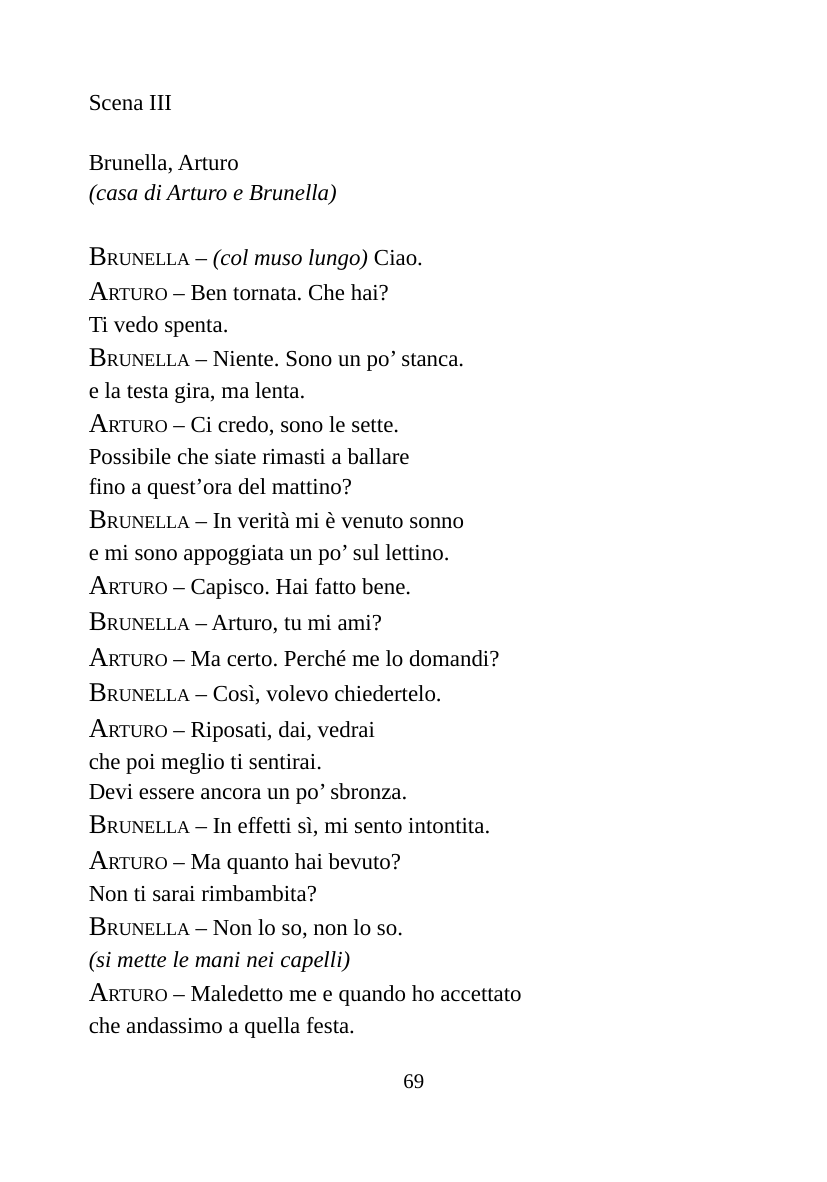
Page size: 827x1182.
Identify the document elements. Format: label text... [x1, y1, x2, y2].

text Arturo – Ma certo. Perché me lo domandi? [88, 641, 738, 672]
text che poi meglio ti sentirai. [88, 748, 738, 774]
text Brunella – Niente. Sono un po’ stanca. [88, 341, 738, 372]
text Scena III [88, 88, 738, 115]
text Arturo – Ma quanto hai bevuto? [88, 844, 738, 875]
text e mi sono appoggiata un po’ sul lettino. [88, 539, 738, 565]
text Brunella, Arturo [88, 149, 738, 175]
text Arturo – Ben tornata. Che hai? [88, 275, 738, 306]
text Possibile che siate rimasti a ballare [88, 443, 738, 469]
text Ti vedo spenta. [88, 311, 738, 337]
text e la testa gira, ma lenta. [88, 377, 738, 403]
text Devi essere ancora un po’ sbronza. [88, 778, 738, 804]
text fino a quest’ora del mattino? [88, 473, 738, 499]
text (si mette le mani nei capelli) [88, 946, 738, 972]
text Brunella – Arturo, tu mi ami? [88, 605, 738, 636]
text Brunella – In effetti sì, mi sento intontita. [88, 808, 738, 839]
text Arturo – Riposati, dai, vedrai [88, 712, 738, 743]
text Arturo – Ci credo, sono le sette. [88, 407, 738, 438]
text Brunella – Così, volevo chiedertelo. [88, 676, 738, 708]
text che andassimo a quella festa. [88, 1012, 738, 1038]
text Non ti sarai rimbambita? [88, 880, 738, 906]
text Arturo – Maledetto me e quando ho accettato [88, 976, 738, 1007]
text Brunella – (col muso lungo) Ciao. [88, 239, 738, 271]
text Brunella – Non lo so, non lo so. [88, 910, 738, 941]
text Arturo – Capisco. Hai fatto bene. [88, 569, 738, 600]
text (casa di Arturo e Brunella) [88, 179, 738, 206]
text Brunella – In verità mi è venuto sonno [88, 503, 738, 534]
